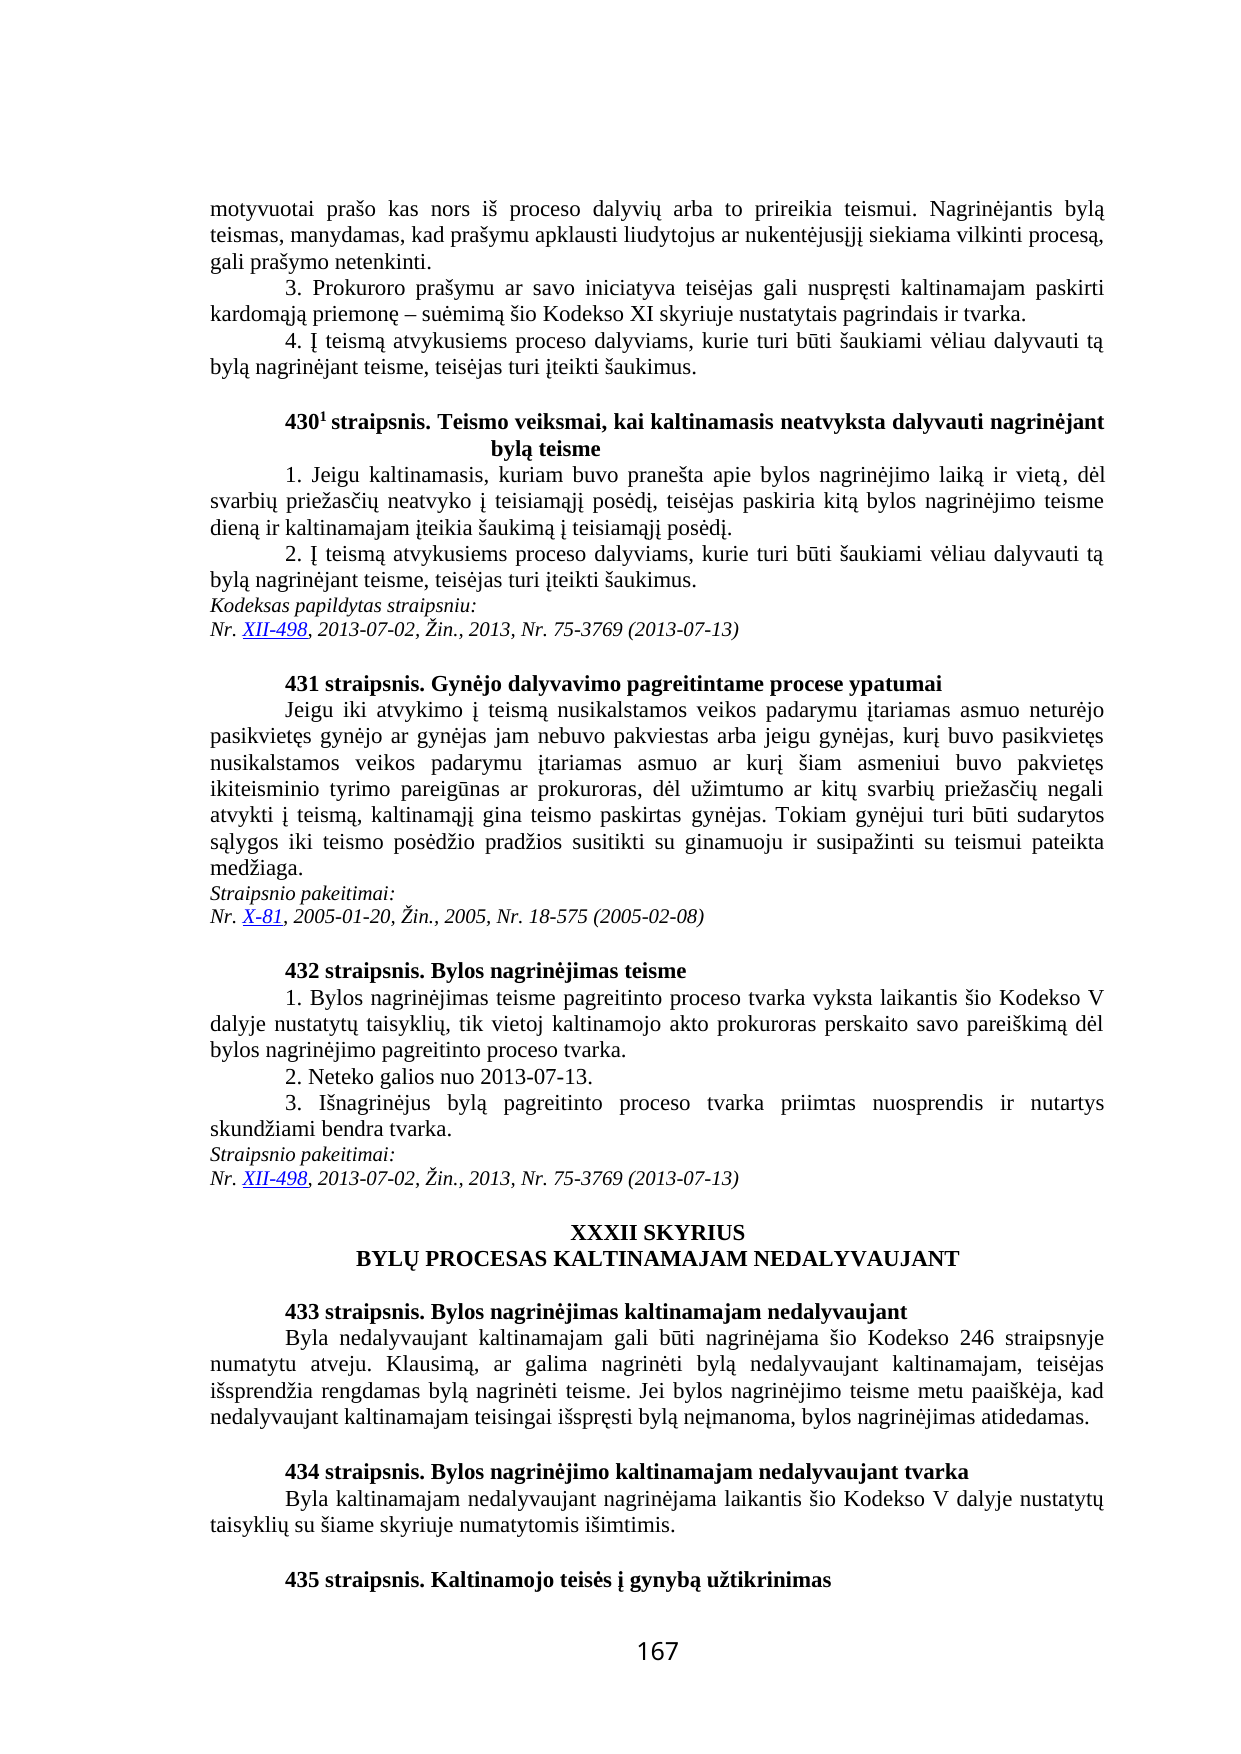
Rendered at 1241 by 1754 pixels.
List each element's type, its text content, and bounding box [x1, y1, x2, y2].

text Straipsnio pakeitimai: [210, 1142, 1106, 1166]
text 3. Prokuroro prašymu ar savo iniciatyva teisėjas gali nuspręsti kaltinamajam paskirti kardomąją priemonę – suėmimą šio Kodekso XI skyriuje nustatytais pagrindais ir tvarka. [210, 274, 1106, 327]
text XXXII skyrius [210, 1219, 1106, 1245]
text 2. Į teismą atvykusiems proceso dalyviams, kurie turi būti šaukiami vėliau dalyvauti tą bylą nagrinėjant teisme, teisėjas turi įteikti šaukimus. [210, 540, 1106, 593]
text 431 straipsnis. Gynėjo dalyvavimo pagreitintame procese ypatumai [210, 669, 1106, 696]
text 1. Bylos nagrinėjimas teisme pagreitinto proceso tvarka vyksta laikantis šio Kodekso V dalyje nustatytų taisyklių, tik vietoj kaltinamojo akto prokuroras perskaito savo pareiškimą dėl bylos nagrinėjimo pagreitinto proceso tvarka. [210, 984, 1106, 1063]
text 2. Neteko galios nuo 2013-07-13. [210, 1063, 1106, 1089]
text 435 straipsnis. Kaltinamojo teisės į gynybą užtikrinimas [210, 1566, 1106, 1592]
text 433 straipsnis. Bylos nagrinėjimas kaltinamajam nedalyvaujant [210, 1298, 1106, 1324]
text Jeigu iki atvykimo į teismą nusikalstamos veikos padarymu įtariamas asmuo neturėjo pasikvietęs gynėjo ar gynėjas jam nebuvo pakviestas arba jeigu gynėjas, kurį buvo pasikvietęs nusikalstamos veikos padarymu įtariamas asmuo ar kurį šiam asmeniui buvo pakvietęs ikiteisminio tyrimo pareigūnas ar prokuroras, dėl užimtumo ar kitų svarbių priežasčių negali atvykti į teismą, kaltinamąjį gina teismo paskirtas gynėjas. Tokiam gynėjui turi būti sudarytos sąlygos iki teismo posėdžio pradžios susitikti su ginamuoju ir susipažinti su teismui pateikta medžiaga. [210, 696, 1106, 880]
text Nr. X-81, 2005-01-20, Žin., 2005, Nr. 18-575 (2005-02-08) [210, 904, 1106, 928]
text Nr. XII-498, 2013-07-02, Žin., 2013, Nr. 75-3769 (2013-07-13) [210, 1166, 1106, 1190]
text Straipsnio pakeitimai: [210, 880, 1106, 904]
text 434 straipsnis. Bylos nagrinėjimo kaltinamajam nedalyvaujant tvarka [210, 1458, 1106, 1484]
text Byla kaltinamajam nedalyvaujant nagrinėjama laikantis šio Kodekso V dalyje nustatytų taisyklių su šiame skyriuje numatytomis išimtimis. [210, 1484, 1106, 1537]
text motyvuotai prašo kas nors iš proceso dalyvių arba to prireikia teismui. Nagrinėjantis bylą teismas, manydamas, kad prašymu apklausti liudytojus ar nukentėjusįjį siekiama vilkinti procesą, gali prašymo netenkinti. [210, 195, 1106, 274]
text Byla nedalyvaujant kaltinamajam gali būti nagrinėjama šio Kodekso 246 straipsnyje numatytu atveju. Klausimą, ar galima nagrinėti bylą nedalyvaujant kaltinamajam, teisėjas išsprendžia rengdamas bylą nagrinėti teisme. Jei bylos nagrinėjimo teisme metu paaiškėja, kad nedalyvaujant kaltinamajam teisingai išspręsti bylą neįmanoma, bylos nagrinėjimas atidedamas. [210, 1324, 1106, 1429]
text 4301 straipsnis. Teismo veiksmai, kai kaltinamasis neatvyksta dalyvauti nagrinėjant bylą teisme [285, 408, 1106, 461]
text Kodeksas papildytas straipsniu: [210, 593, 1106, 617]
text 3. Išnagrinėjus bylą pagreitinto proceso tvarka priimtas nuosprendis ir nutartys skundžiami bendra tvarka. [210, 1089, 1106, 1142]
text Nr. XII-498, 2013-07-02, Žin., 2013, Nr. 75-3769 (2013-07-13) [210, 617, 1106, 641]
text 4. Į teismą atvykusiems proceso dalyviams, kurie turi būti šaukiami vėliau dalyvauti tą bylą nagrinėjant teisme, teisėjas turi įteikti šaukimus. [210, 327, 1106, 379]
text 1. Jeigu kaltinamasis, kuriam buvo pranešta apie bylos nagrinėjimo laiką ir vietą, dėl svarbių priežasčių neatvyko į teisiamąjį posėdį, teisėjas paskiria kitą bylos nagrinėjimo teisme dieną ir kaltinamajam įteikia šaukimą į teisiamąjį posėdį. [210, 461, 1106, 540]
text Bylų procesas kaltinamajam nedalyvaujant [210, 1245, 1106, 1271]
text 432 straipsnis. Bylos nagrinėjimas teisme [210, 957, 1106, 984]
